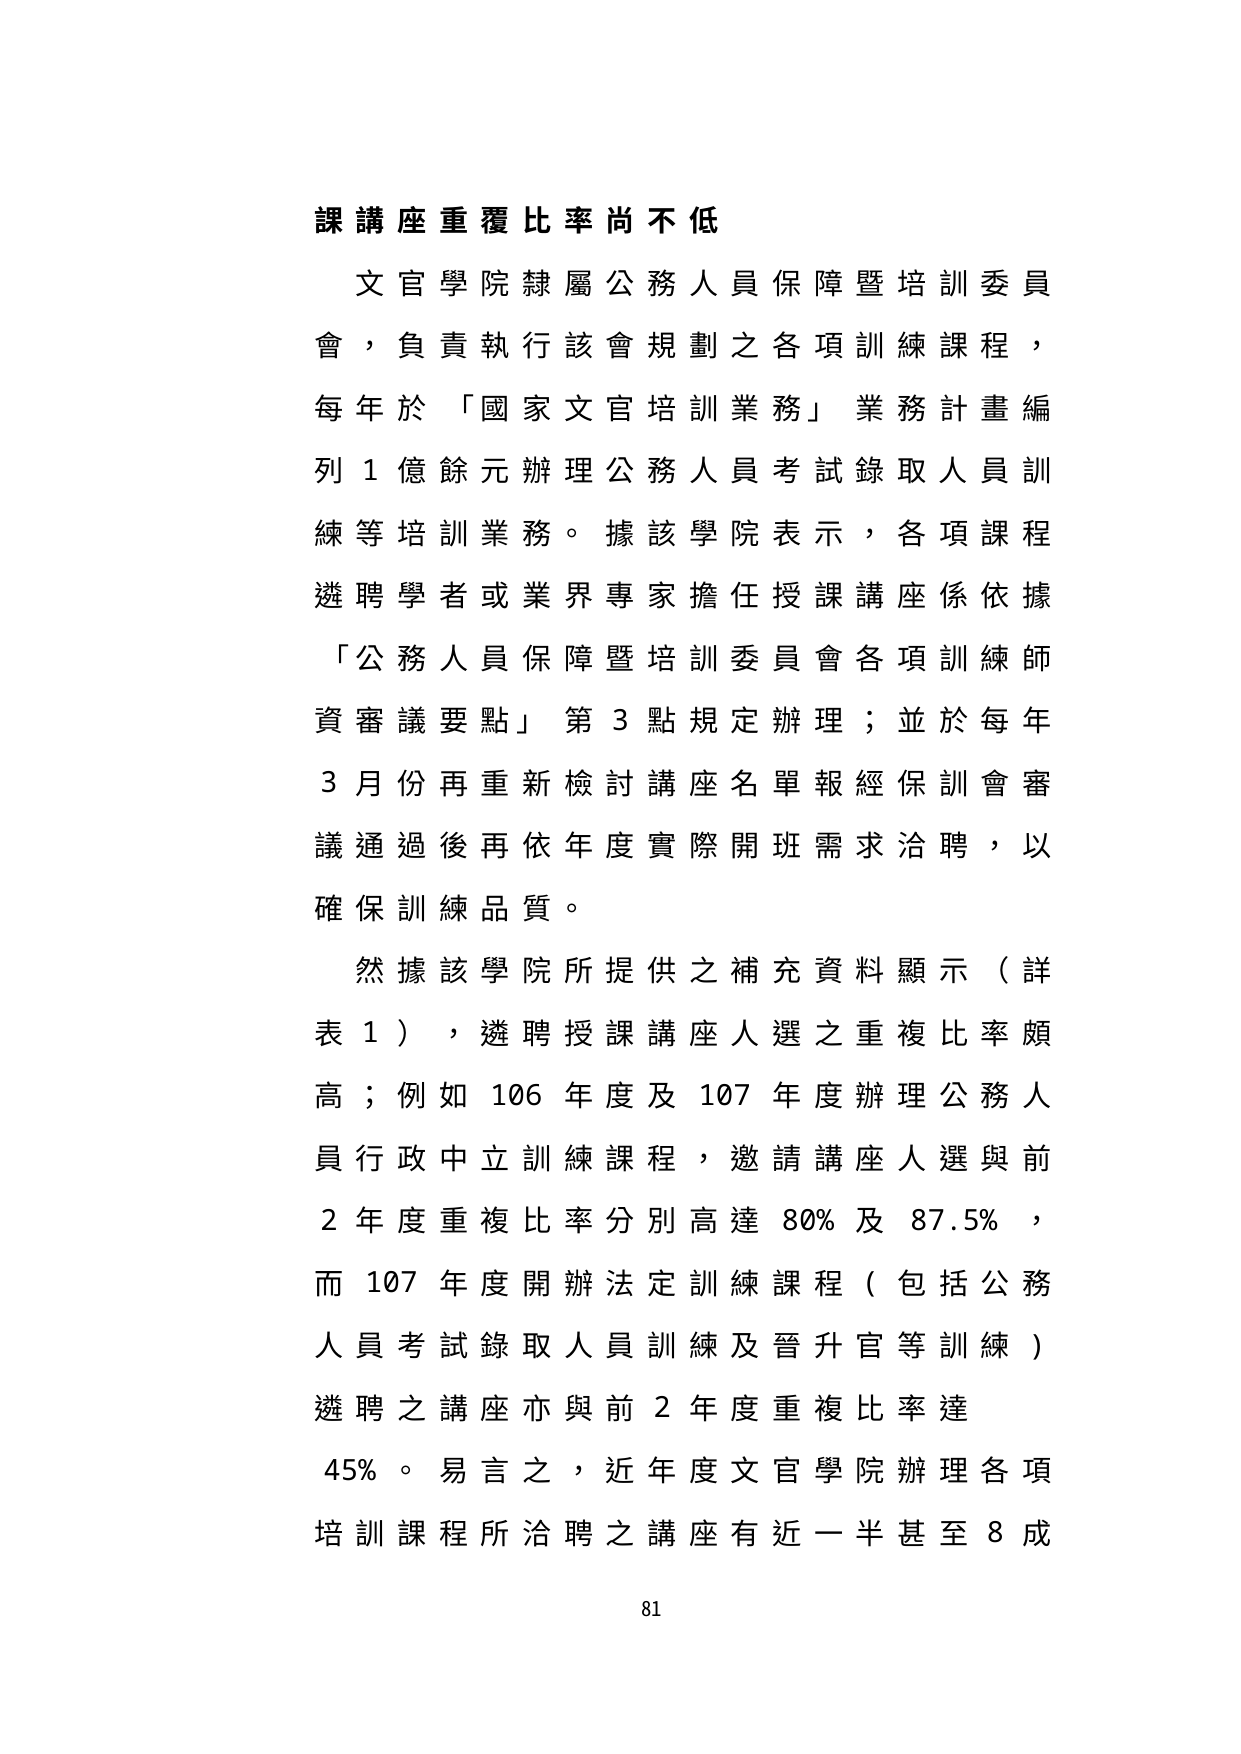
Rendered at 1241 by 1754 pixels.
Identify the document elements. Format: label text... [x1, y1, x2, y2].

text 文官學院隸屬公務人員保障暨培訓委員會，負責執行該會規劃之各項訓練課程，每年於「國家文官培訓業務」業務計畫編列1億餘元辦理公務人員考試錄取人員訓練等培訓業務。據該學院表示，各項課程遴聘學者或業界專家擔任授課講座係依據「公務人員保障暨培訓委員會各項訓練師資審議要點」第3點規定辦理；並於每年3月份再重新檢討講座名單報經保訓會審議通過後再依年度實際開班需求洽聘，以確保訓練品質。 [271, 240, 1058, 927]
text 課講座重覆比率尚不低 [242, 177, 1058, 240]
text 然據該學院所提供之補充資料顯示（詳表1），遴聘授課講座人選之重複比率頗高；例如106年度及107年度辦理公務人員行政中立訓練課程，邀請講座人選與前2年度重複比率分別高達80%及87.5%，而107年度開辦法定訓練課程(包括公務人員考試錄取人員訓練及晉升官等訓練)遴聘之講座亦與前2年度重複比率達45%。易言之，近年度文官學院辦理各項培訓課程所洽聘之講座有近一半甚至8成 [271, 927, 1058, 1552]
